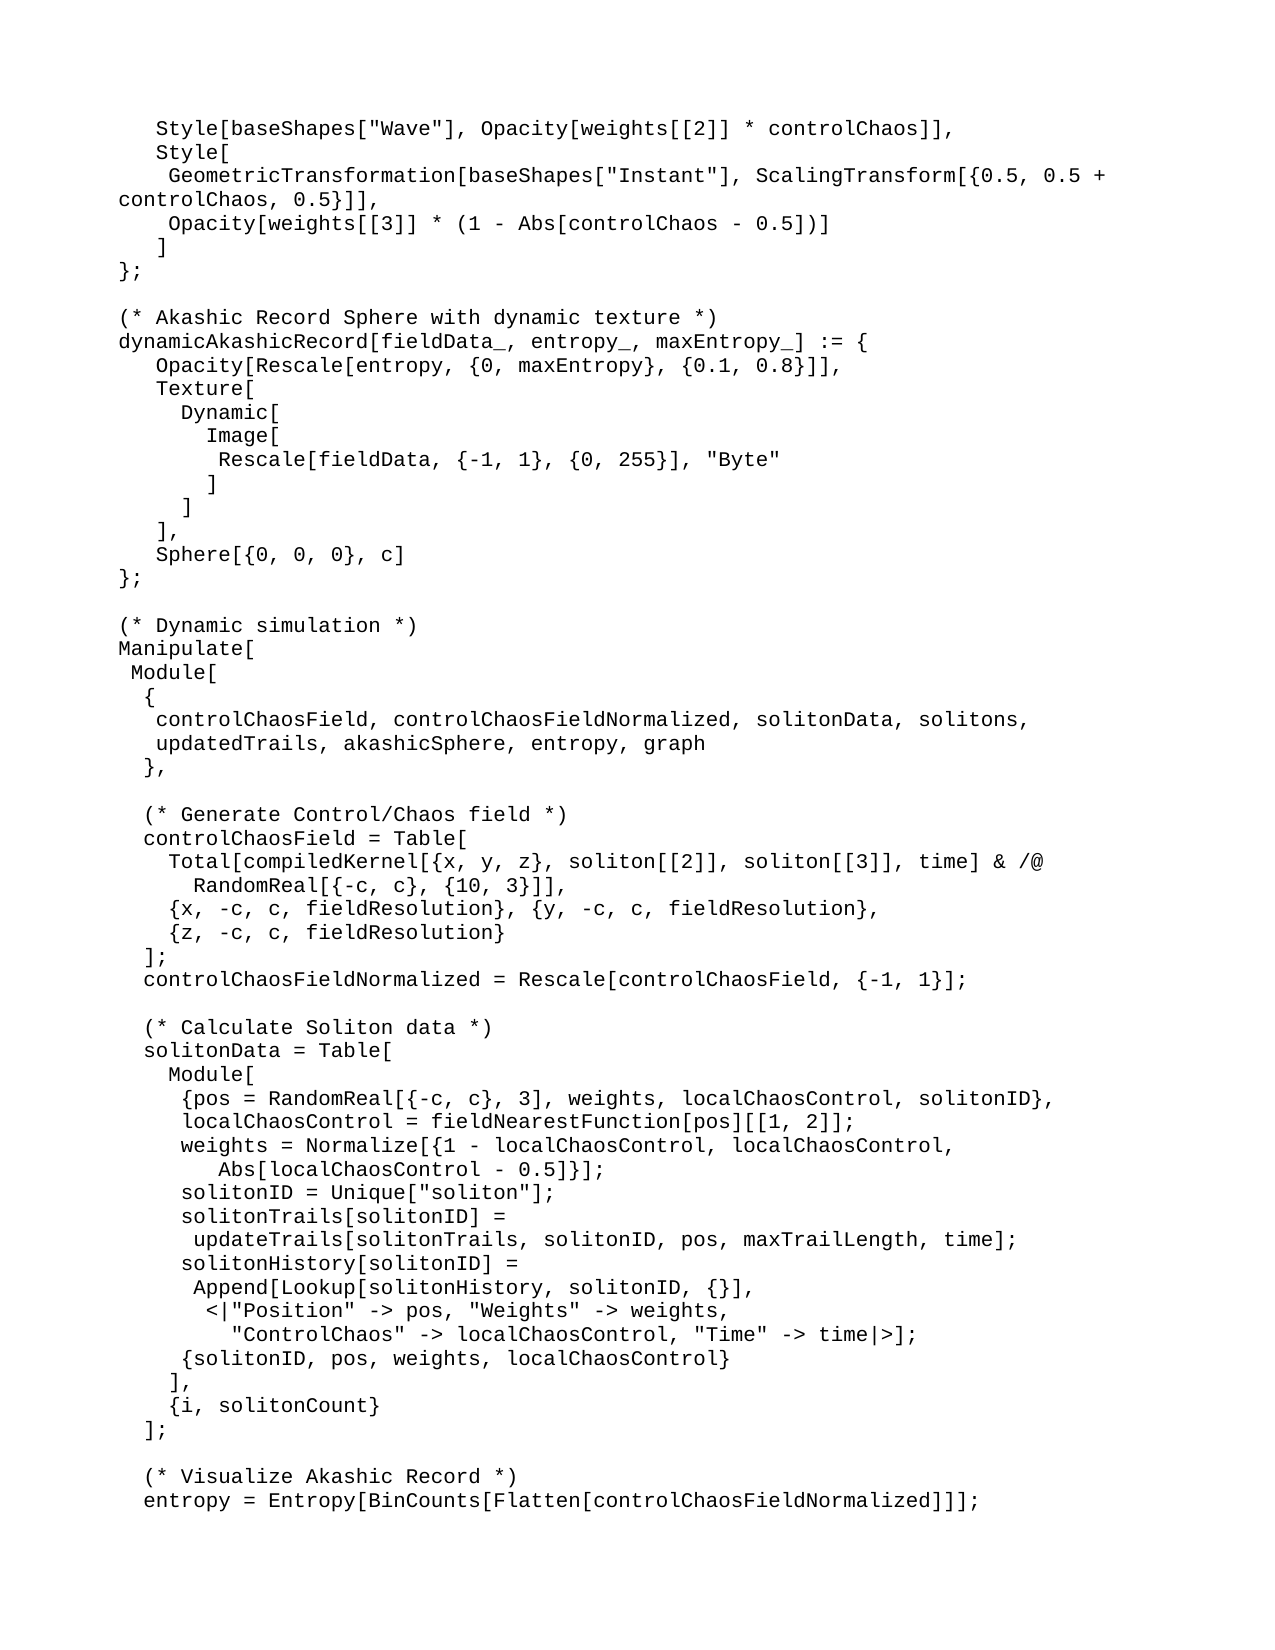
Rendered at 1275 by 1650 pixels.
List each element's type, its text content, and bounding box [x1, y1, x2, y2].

text (* Akashic Record Sphere with dynamic texture *) [118, 307, 1157, 331]
text {solitonID, pos, weights, localChaosControl} [118, 1348, 1157, 1371]
text Module[ [118, 662, 1157, 686]
text {i, solitonCount} [118, 1395, 1157, 1419]
text Manipulate[ [118, 638, 1157, 662]
text Sphere[{0, 0, 0}, c] [118, 544, 1157, 567]
text RandomReal[{-c, c}, {10, 3}]], [118, 875, 1157, 898]
text controlChaosFieldNormalized = Rescale[controlChaosField, {-1, 1}]; [118, 969, 1157, 993]
text GeometricTransformation[baseShapes["Instant"], ScalingTransform[{0.5, 0.5 + controlChaos, 0.5}]], [118, 165, 1157, 213]
text ]; [118, 1419, 1157, 1442]
text updatedTrails, akashicSphere, entropy, graph [118, 733, 1157, 757]
text controlChaosField = Table[ [118, 827, 1157, 851]
text Append[Lookup[solitonHistory, solitonID, {}], [118, 1277, 1157, 1300]
text (* Calculate Soliton data *) [118, 1017, 1157, 1040]
text ]; [118, 946, 1157, 969]
text Style[baseShapes["Wave"], Opacity[weights[[2]] * controlChaos]], [118, 118, 1157, 142]
text solitonData = Table[ [118, 1040, 1157, 1064]
text (* Generate Control/Chaos field *) [118, 804, 1157, 827]
text Module[ [118, 1064, 1157, 1088]
text Rescale[fieldData, {-1, 1}, {0, 255}], "Byte" [118, 449, 1157, 473]
text Opacity[Rescale[entropy, {0, maxEntropy}, {0.1, 0.8}]], [118, 354, 1157, 378]
text }; [118, 260, 1157, 284]
text {z, -c, c, fieldResolution} [118, 922, 1157, 946]
text Dynamic[ [118, 402, 1157, 426]
text ] [118, 236, 1157, 260]
text Texture[ [118, 378, 1157, 402]
text Image[ [118, 426, 1157, 449]
text "ControlChaos" -> localChaosControl, "Time" -> time|>]; [118, 1324, 1157, 1348]
text {pos = RandomReal[{-c, c}, 3], weights, localChaosControl, solitonID}, [118, 1088, 1157, 1111]
text (* Visualize Akashic Record *) [118, 1466, 1157, 1489]
text localChaosControl = fieldNearestFunction[pos][[1, 2]]; [118, 1111, 1157, 1135]
text (* Dynamic simulation *) [118, 615, 1157, 638]
text }, [118, 757, 1157, 780]
text entropy = Entropy[BinCounts[Flatten[controlChaosFieldNormalized]]]; [118, 1489, 1157, 1513]
text Abs[localChaosControl - 0.5]}]; [118, 1158, 1157, 1182]
text <|"Position" -> pos, "Weights" -> weights, [118, 1300, 1157, 1324]
text ], [118, 1371, 1157, 1395]
text Style[ [118, 142, 1157, 165]
text solitonHistory[solitonID] = [118, 1253, 1157, 1277]
text {x, -c, c, fieldResolution}, {y, -c, c, fieldResolution}, [118, 898, 1157, 922]
text ], [118, 520, 1157, 544]
text dynamicAkashicRecord[fieldData_, entropy_, maxEntropy_] := { [118, 331, 1157, 354]
text { [118, 686, 1157, 709]
text updateTrails[solitonTrails, solitonID, pos, maxTrailLength, time]; [118, 1229, 1157, 1253]
text Opacity[weights[[3]] * (1 - Abs[controlChaos - 0.5])] [118, 213, 1157, 236]
text Total[compiledKernel[{x, y, z}, soliton[[2]], soliton[[3]], time] & /@ [118, 851, 1157, 875]
text }; [118, 567, 1157, 591]
text controlChaosField, controlChaosFieldNormalized, solitonData, solitons, [118, 709, 1157, 733]
text ] [118, 473, 1157, 496]
text solitonTrails[solitonID] = [118, 1206, 1157, 1229]
text ] [118, 496, 1157, 520]
text solitonID = Unique["soliton"]; [118, 1182, 1157, 1206]
text weights = Normalize[{1 - localChaosControl, localChaosControl, [118, 1135, 1157, 1158]
